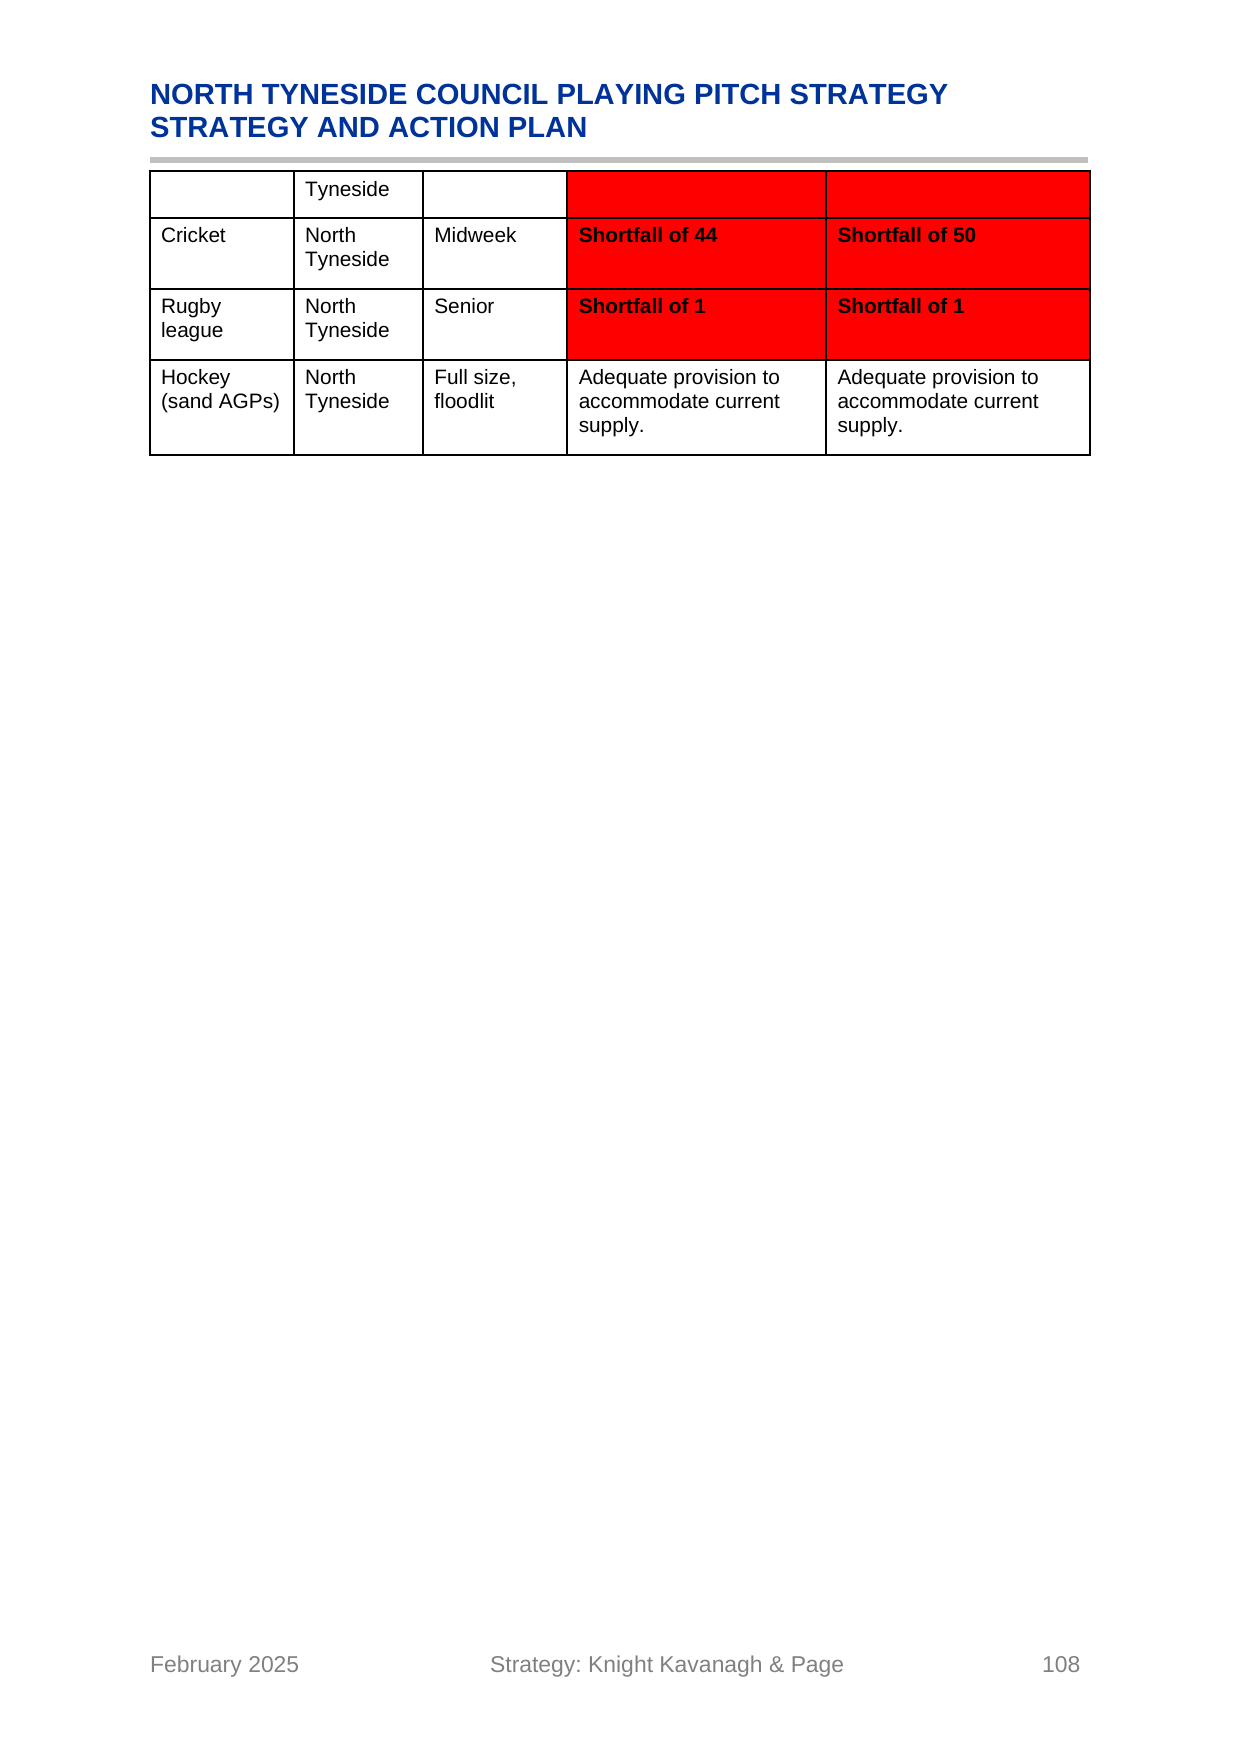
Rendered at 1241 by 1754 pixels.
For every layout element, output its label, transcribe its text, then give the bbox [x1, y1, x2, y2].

table_cell Shortfall of 50 [827, 219, 1089, 288]
table_cell Rugby league [151, 290, 293, 359]
table_cell North Tyneside [295, 219, 422, 288]
table_cell Cricket [151, 219, 293, 288]
table_cell [151, 172, 293, 217]
table_cell Midweek [424, 219, 566, 288]
table_cell North Tyneside [295, 290, 422, 359]
table_cell Hockey (sand AGPs) [151, 361, 293, 453]
table_cell [568, 172, 825, 217]
table_cell [827, 172, 1089, 217]
table_cell Full size, floodlit [424, 361, 566, 453]
table_cell North Tyneside [295, 361, 422, 453]
table_cell Adequate provision to accommodate current supply. [568, 361, 825, 453]
table_cell Adequate provision to accommodate current supply. [827, 361, 1089, 453]
table_cell Tyneside [295, 172, 422, 217]
table_cell Shortfall of 1 [827, 290, 1089, 359]
table_cell [424, 172, 566, 217]
table_cell Shortfall of 1 [568, 290, 825, 359]
table_cell Shortfall of 44 [568, 219, 825, 288]
table_cell Senior [424, 290, 566, 359]
